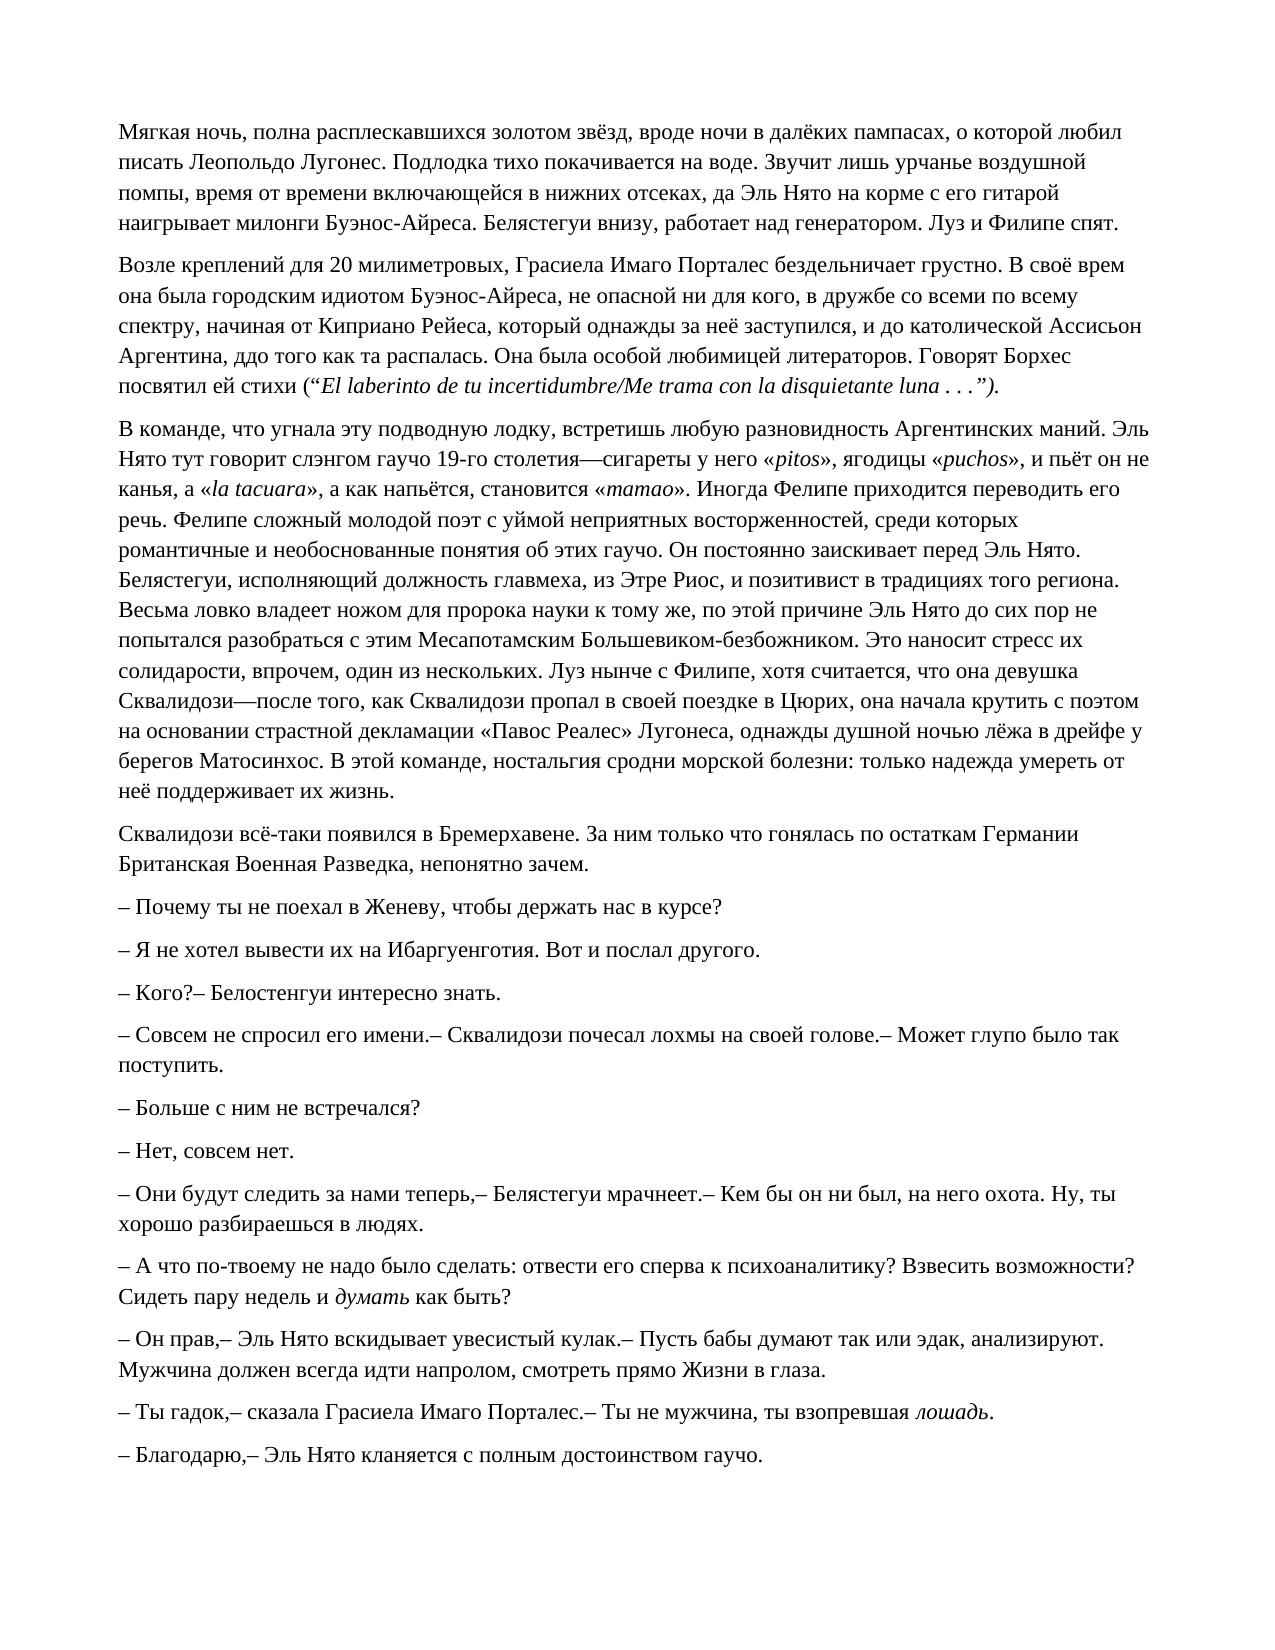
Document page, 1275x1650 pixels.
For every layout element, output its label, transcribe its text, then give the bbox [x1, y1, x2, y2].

text – Кого?– Белостенгуи интересно знать. [118, 978, 1157, 1005]
text – Он прав,– Эль Нято вскидывает увесистый кулак.– Пусть бабы думают так или эдак, анализируют. Мужчина должен всегда идти напролом, смотреть прямо Жизни в глаза. [118, 1325, 1157, 1382]
text – Нет, совсем нет. [118, 1137, 1157, 1163]
text – Ты гадок,– сказала Грасиела Имаго Порталес.– Ты не мужчина, ты взопревшая лошадь. [118, 1398, 1157, 1425]
text – Я не хотел вывести их на Ибаргуенготия. Вот и послал другого. [118, 936, 1157, 962]
text Мягкая ночь, полна расплескавшихся золотом звёзд, вроде ночи в далёких пампасах, о которой любил писать Леопольдо Лугонес. Подлодка тихо покачивается на воде. Звучит лишь урчанье воздушной помпы, время от времени включающейся в нижних отсеках, да Эль Нято на корме с его гитарой наигрывает милонги Буэнос-Айреса. Белястегуи внизу, работает над генератором. Луз и Филипе спят. [118, 118, 1157, 235]
text Возле креплений для 20 милиметровых, Грасиела Имаго Порталес бездельничает грустно. В своё врем она была городским идиотом Буэнос-Айреса, не опасной ни для кого, в дружбе со всеми по всему спектру, начиная от Киприано Рейеса, который однажды за неё заступился, и до католической Ассисьон Аргентина, ддо того как та распалась. Она была особой любимицей литераторов. Говорят Борхес посвятил ей стихи (“El laberinto de tu incertidumbre/Me trama con la disquietante luna . . .”). [118, 251, 1157, 399]
text В команде, что угнала эту подводную лодку, встретишь любую разновидность Аргентинских маний. Эль Нято тут говорит слэнгом гаучо 19-го столетия—сигареты у него «pitos», ягодицы «puchos», и пьёт он не канья, а «la tacuara», а как напьётся, становится «mamao». Иногда Фелипе приходится переводить его речь. Фелипе сложный молодой поэт с уймой неприятных восторженностей, среди которых романтичные и необоснованные понятия об этих гаучо. Он постоянно заискивает перед Эль Нято. Белястегуи, исполняющий должность главмеха, из Этре Риос, и позитивист в традициях того региона. Весьма ловко владеет ножом для пророка науки к тому же, по этой причине Эль Нято до сих пор не попытался разобраться с этим Месапотамским Большевиком-безбожником. Это наносит стресс их солидарости, впрочем, один из нескольких. Луз нынче с Филипе, хотя считается, что она девушка Сквалидози—после того, как Сквалидози пропал в своей поездке в Цюрих, она начала крутить с поэтом на основании страстной декламации «Павос Реалес» Лугонеса, однажды душной ночью лёжа в дрейфе у берегов Матосинхос. В этой команде, ностальгия сродни морской болезни: только надежда умереть от неё поддерживает их жизнь. [118, 415, 1157, 804]
text – Больше с ним не встречался? [118, 1094, 1157, 1121]
text Сквалидози всё-таки появился в Бремерхавене. За ним только что гонялась по остаткам Германии Британская Военная Разведка, непонятно зачем. [118, 820, 1157, 877]
text – Они будут следить за нами теперь,– Белястегуи мрачнеет.– Кем бы он ни был, на него охота. Ну, ты хорошо разбираешься в людях. [118, 1179, 1157, 1236]
text – Благодарю,– Эль Нято кланяется с полным достоинством гаучо. [118, 1441, 1157, 1467]
text – Почему ты не поехал в Женеву, чтобы держать нас в курсе? [118, 893, 1157, 919]
text – А что по-твоему не надо было сделать: отвести его сперва к психоаналитику? Взвесить возможности? Сидеть пару недель и думать как быть? [118, 1252, 1157, 1309]
text – Совсем не спросил его имени.– Сквалидози почесал лохмы на своей голове.– Может глупо было так поступить. [118, 1021, 1157, 1078]
